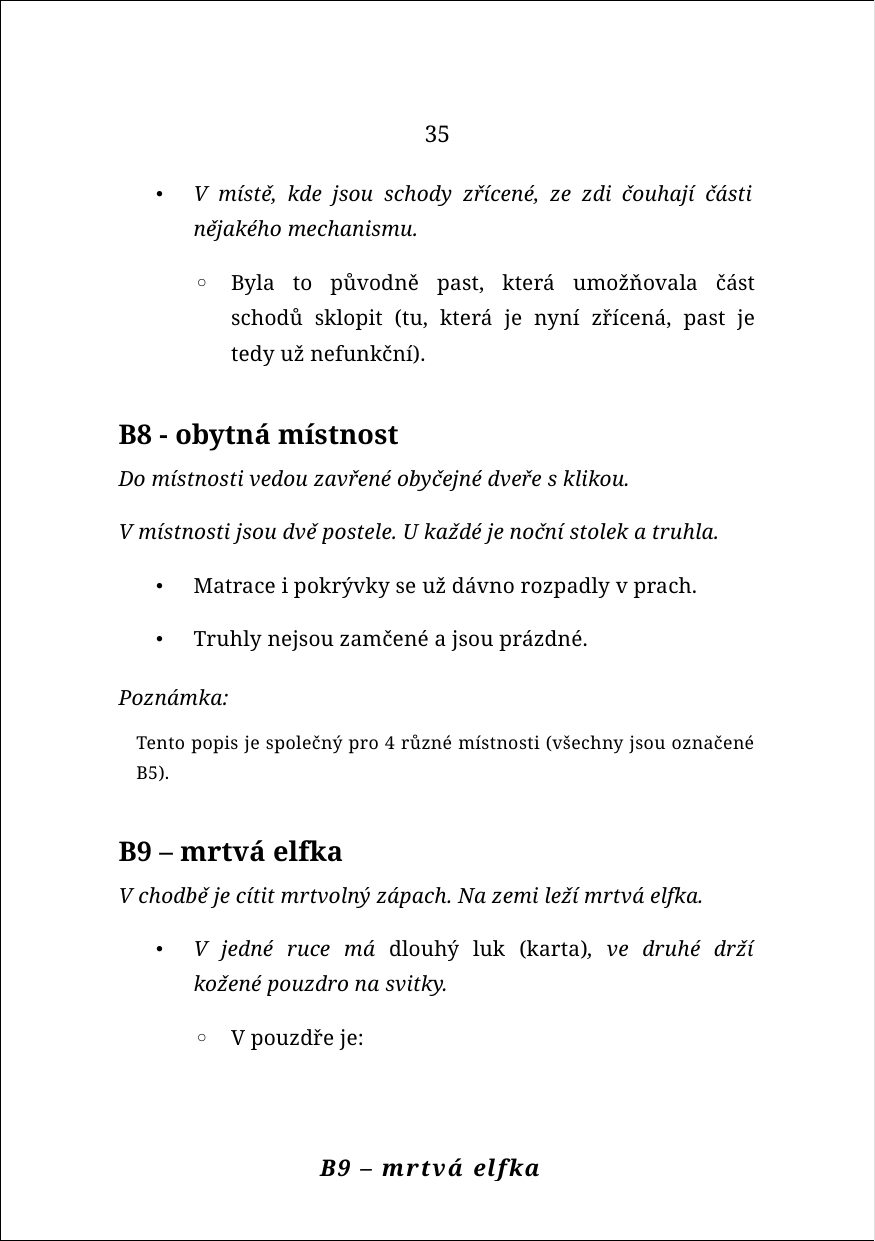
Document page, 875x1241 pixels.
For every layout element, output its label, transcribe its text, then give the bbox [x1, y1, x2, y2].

list Byla to původně past, která umožňovala část schodů sklopit (tu, která je nyní zřícená, past je tedy už nefunkční). [193, 268, 756, 367]
list V jedné ruce má dlouhý luk (karta), ve druhé drží kožené pouzdro na svitky. [156, 934, 756, 998]
text Poznámka: [118, 683, 756, 712]
text Do místnosti vedou zavřené obyčejné dveře s klikou. [118, 464, 756, 493]
subtitle B8 - obytná místnost [118, 416, 756, 452]
text Tento popis je společný pro 4 různé místnosti (všechny jsou označené B5). [136, 730, 756, 785]
text V místnosti jsou dvě postele. U každé je noční stolek a truhla. [118, 517, 756, 546]
list V pouzdře je: [193, 1023, 756, 1051]
list Truhly nejsou zamčené a jsou prázdné. [156, 624, 756, 652]
text V chodbě je cítit mrtvolný zápach. Na zemi leží mrtvá elfka. [118, 881, 756, 909]
list Matrace i pokrývky se už dávno rozpadly v prach. [156, 571, 756, 599]
list V místě, kde jsou schody zřícené, ze zdi čouhají části nějakého mechanismu. [156, 179, 756, 243]
subtitle B9 – mrtvá elfka [118, 832, 756, 869]
